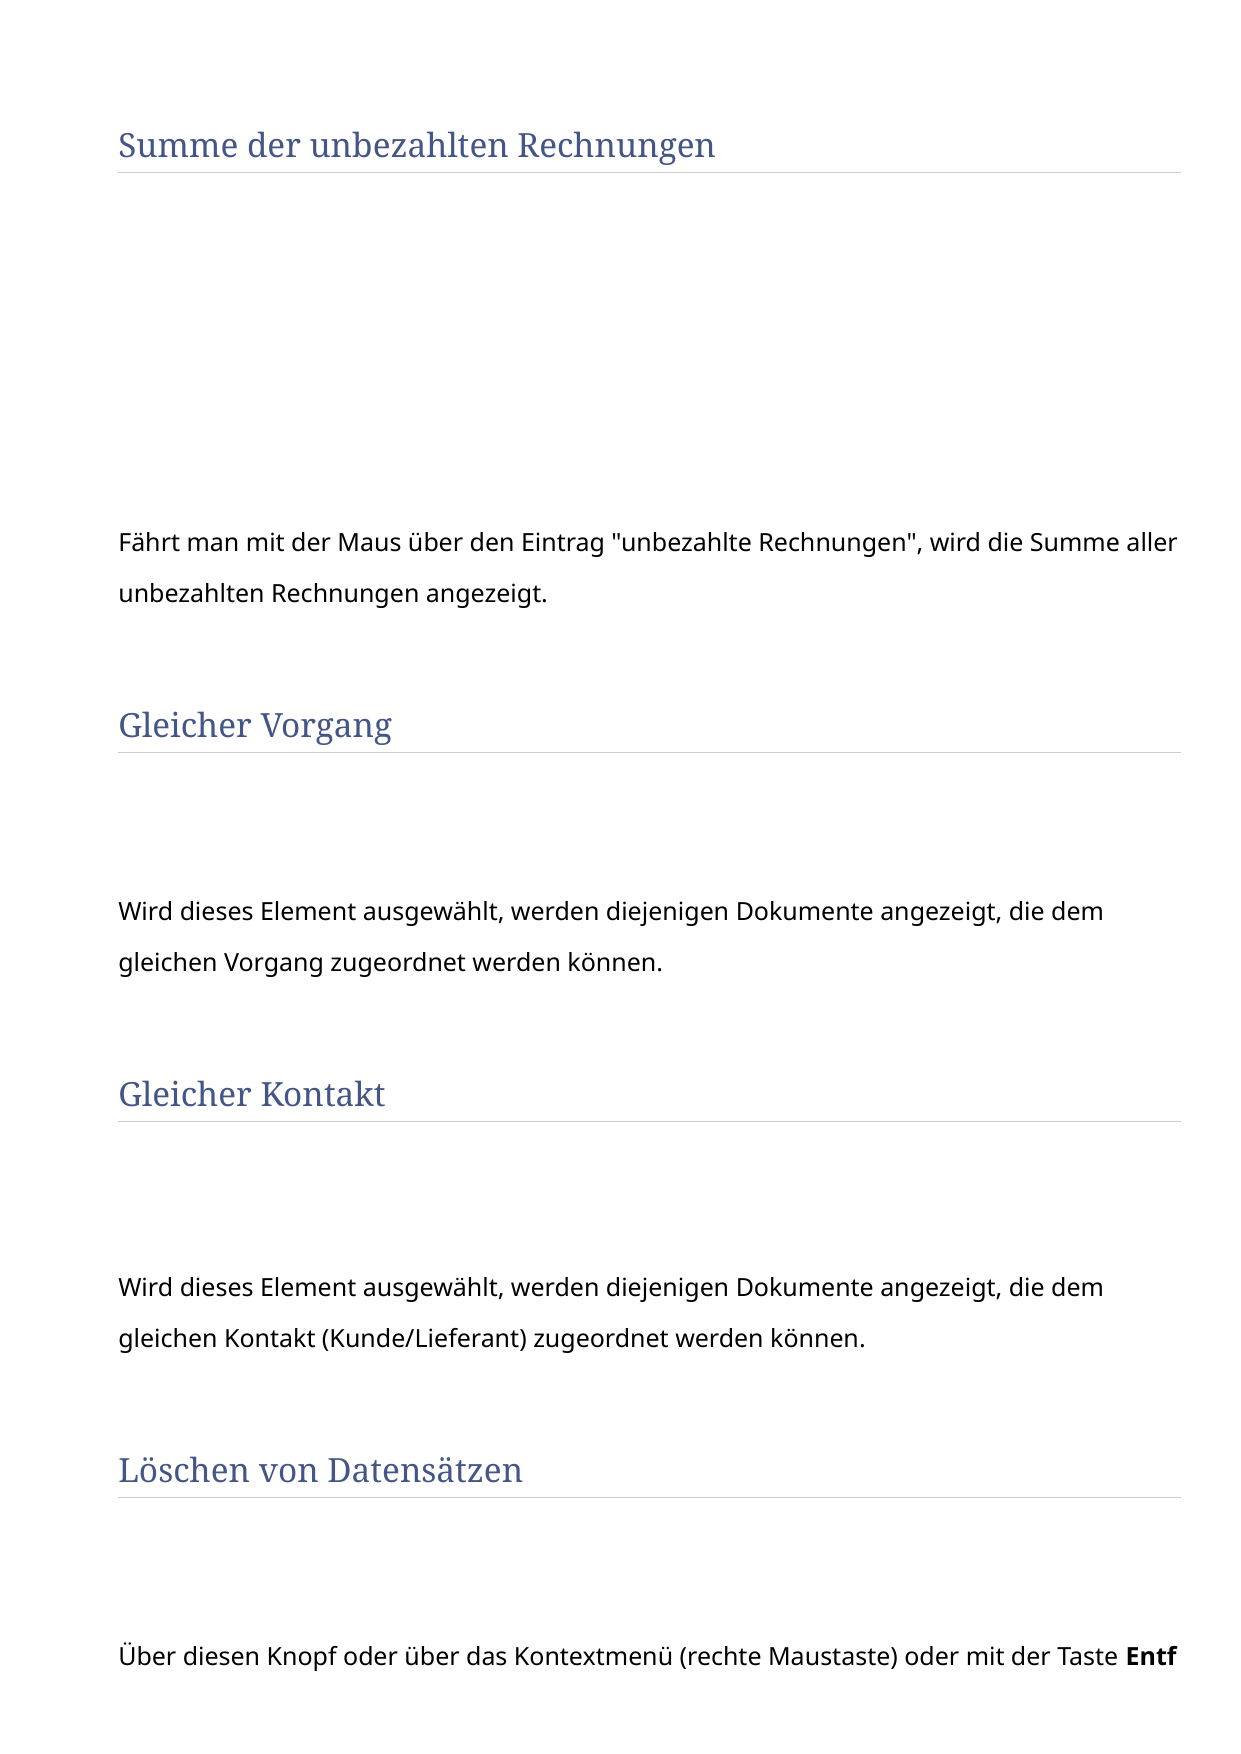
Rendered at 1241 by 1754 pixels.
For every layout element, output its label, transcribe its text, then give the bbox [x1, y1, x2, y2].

subtitle Summe der unbezahlten Rechnungen [118, 122, 1181, 172]
text Fährt man mit der Maus über den Eintrag "unbezahlte Rechnungen", wird die Summe aller unbezahlten Rechnungen angezeigt. [118, 525, 1181, 610]
text Wird dieses Element ausgewählt, werden diejenigen Dokumente angezeigt, die dem gleichen Vorgang zugeordnet werden können. [118, 893, 1181, 979]
subtitle Gleicher Kontakt [118, 1071, 1181, 1121]
text Wird dieses Element ausgewählt, werden diejenigen Dokumente angezeigt, die dem gleichen Kontakt (Kunde/Lieferant) zugeordnet werden können. [118, 1269, 1181, 1355]
subtitle Gleicher Vorgang [118, 702, 1181, 752]
text Über diesen Knopf oder über das Kontextmenü (rechte Maustaste) oder mit der Taste Entf [118, 1638, 1181, 1672]
subtitle Löschen von Datensätzen [118, 1447, 1181, 1497]
